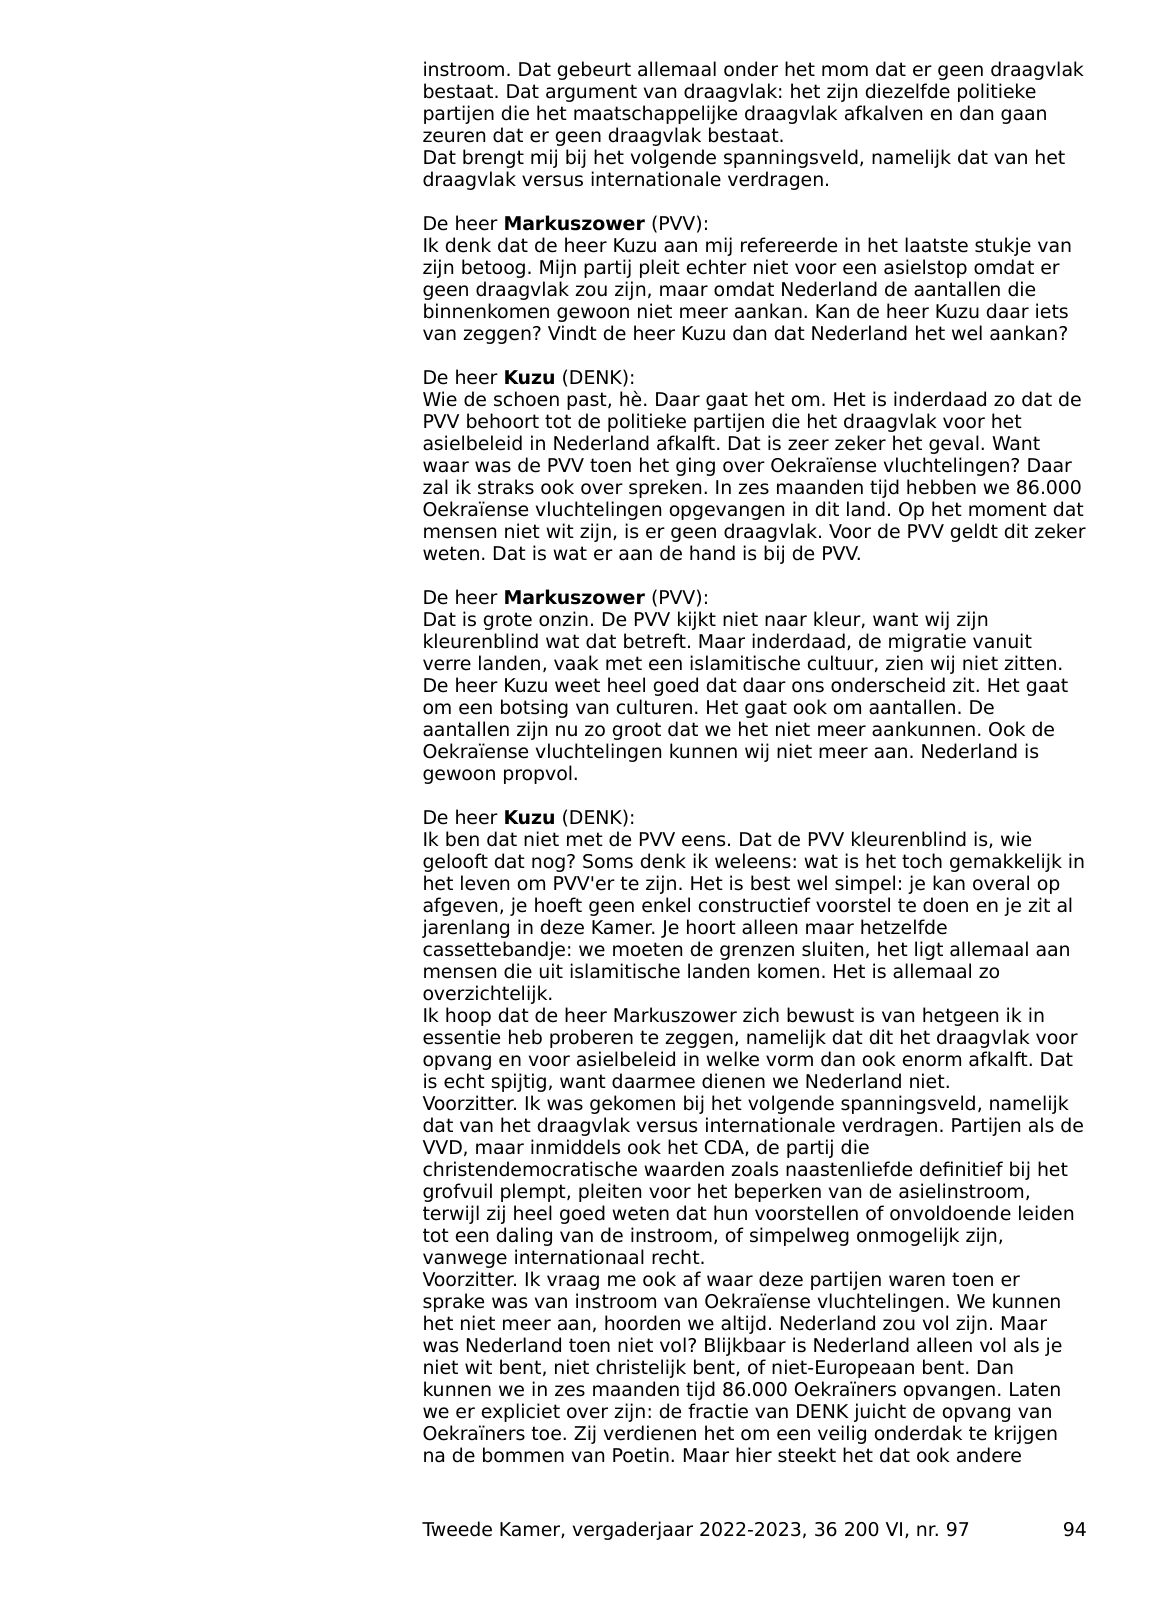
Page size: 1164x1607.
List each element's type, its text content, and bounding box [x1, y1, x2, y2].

text De heer Markuszower (PVV): [422, 587, 1087, 609]
text Ik hoop dat de heer Markuszower zich bewust is van hetgeen ik in essentie heb proberen te zeggen, namelijk dat dit het draagvlak voor opvang en voor asielbeleid in welke vorm dan ook enorm afkalft. Dat is echt spijtig, want daarmee dienen we Nederland niet. [422, 1005, 1087, 1093]
text De heer Markuszower (PVV): [422, 213, 1087, 235]
text Ik denk dat de heer Kuzu aan mij refereerde in het laatste stukje van zijn betoog. Mijn partij pleit echter niet voor een asielstop omdat er geen draagvlak zou zijn, maar omdat Nederland de aantallen die binnenkomen gewoon niet meer aankan. Kan de heer Kuzu daar iets van zeggen? Vindt de heer Kuzu dan dat Nederland het wel aankan? [422, 235, 1087, 345]
text De heer Kuzu (DENK): [422, 807, 1087, 829]
text De heer Kuzu (DENK): [422, 367, 1087, 389]
text instroom. Dat gebeurt allemaal onder het mom dat er geen draagvlak bestaat. Dat argument van draagvlak: het zijn diezelfde politieke partijen die het maatschappelijke draagvlak afkalven en dan gaan zeuren dat er geen draagvlak bestaat. [422, 59, 1087, 147]
text Voorzitter. Ik was gekomen bij het volgende spanningsveld, namelijk dat van het draagvlak versus internationale verdragen. Partijen als de VVD, maar inmiddels ook het CDA, de partij die christendemocratische waarden zoals naastenliefde definitief bij het grofvuil plempt, pleiten voor het beperken van de asielinstroom, terwijl zij heel goed weten dat hun voorstellen of onvoldoende leiden tot een daling van de instroom, of simpelweg onmogelijk zijn, vanwege internationaal recht. [422, 1093, 1087, 1269]
text Wie de schoen past, hè. Daar gaat het om. Het is inderdaad zo dat de PVV behoort tot de politieke partijen die het draagvlak voor het asielbeleid in Nederland afkalft. Dat is zeer zeker het geval. Want waar was de PVV toen het ging over Oekraïense vluchtelingen? Daar zal ik straks ook over spreken. In zes maanden tijd hebben we 86.000 Oekraïense vluchtelingen opgevangen in dit land. Op het moment dat mensen niet wit zijn, is er geen draagvlak. Voor de PVV geldt dit zeker weten. Dat is wat er aan de hand is bij de PVV. [422, 389, 1087, 565]
text Ik ben dat niet met de PVV eens. Dat de PVV kleurenblind is, wie gelooft dat nog? Soms denk ik weleens: wat is het toch gemakkelijk in het leven om PVV'er te zijn. Het is best wel simpel: je kan overal op afgeven, je hoeft geen enkel constructief voorstel te doen en je zit al jarenlang in deze Kamer. Je hoort alleen maar hetzelfde cassettebandje: we moeten de grenzen sluiten, het ligt allemaal aan mensen die uit islamitische landen komen. Het is allemaal zo overzichtelijk. [422, 829, 1087, 1005]
text Dat brengt mij bij het volgende spanningsveld, namelijk dat van het draagvlak versus internationale verdragen. [422, 147, 1087, 191]
text Dat is grote onzin. De PVV kijkt niet naar kleur, want wij zijn kleurenblind wat dat betreft. Maar inderdaad, de migratie vanuit verre landen, vaak met een islamitische cultuur, zien wij niet zitten. De heer Kuzu weet heel goed dat daar ons onderscheid zit. Het gaat om een botsing van culturen. Het gaat ook om aantallen. De aantallen zijn nu zo groot dat we het niet meer aankunnen. Ook de Oekraïense vluchtelingen kunnen wij niet meer aan. Nederland is gewoon propvol. [422, 609, 1087, 785]
text Voorzitter. Ik vraag me ook af waar deze partijen waren toen er sprake was van instroom van Oekraïense vluchtelingen. We kunnen het niet meer aan, hoorden we altijd. Nederland zou vol zijn. Maar was Nederland toen niet vol? Blijkbaar is Nederland alleen vol als je niet wit bent, niet christelijk bent, of niet-Europeaan bent. Dan kunnen we in zes maanden tijd 86.000 Oekraïners opvangen. Laten we er expliciet over zijn: de fractie van DENK juicht de opvang van Oekraïners toe. Zij verdienen het om een veilig onderdak te krijgen na de bommen van Poetin. Maar hier steekt het dat ook andere [422, 1269, 1087, 1467]
